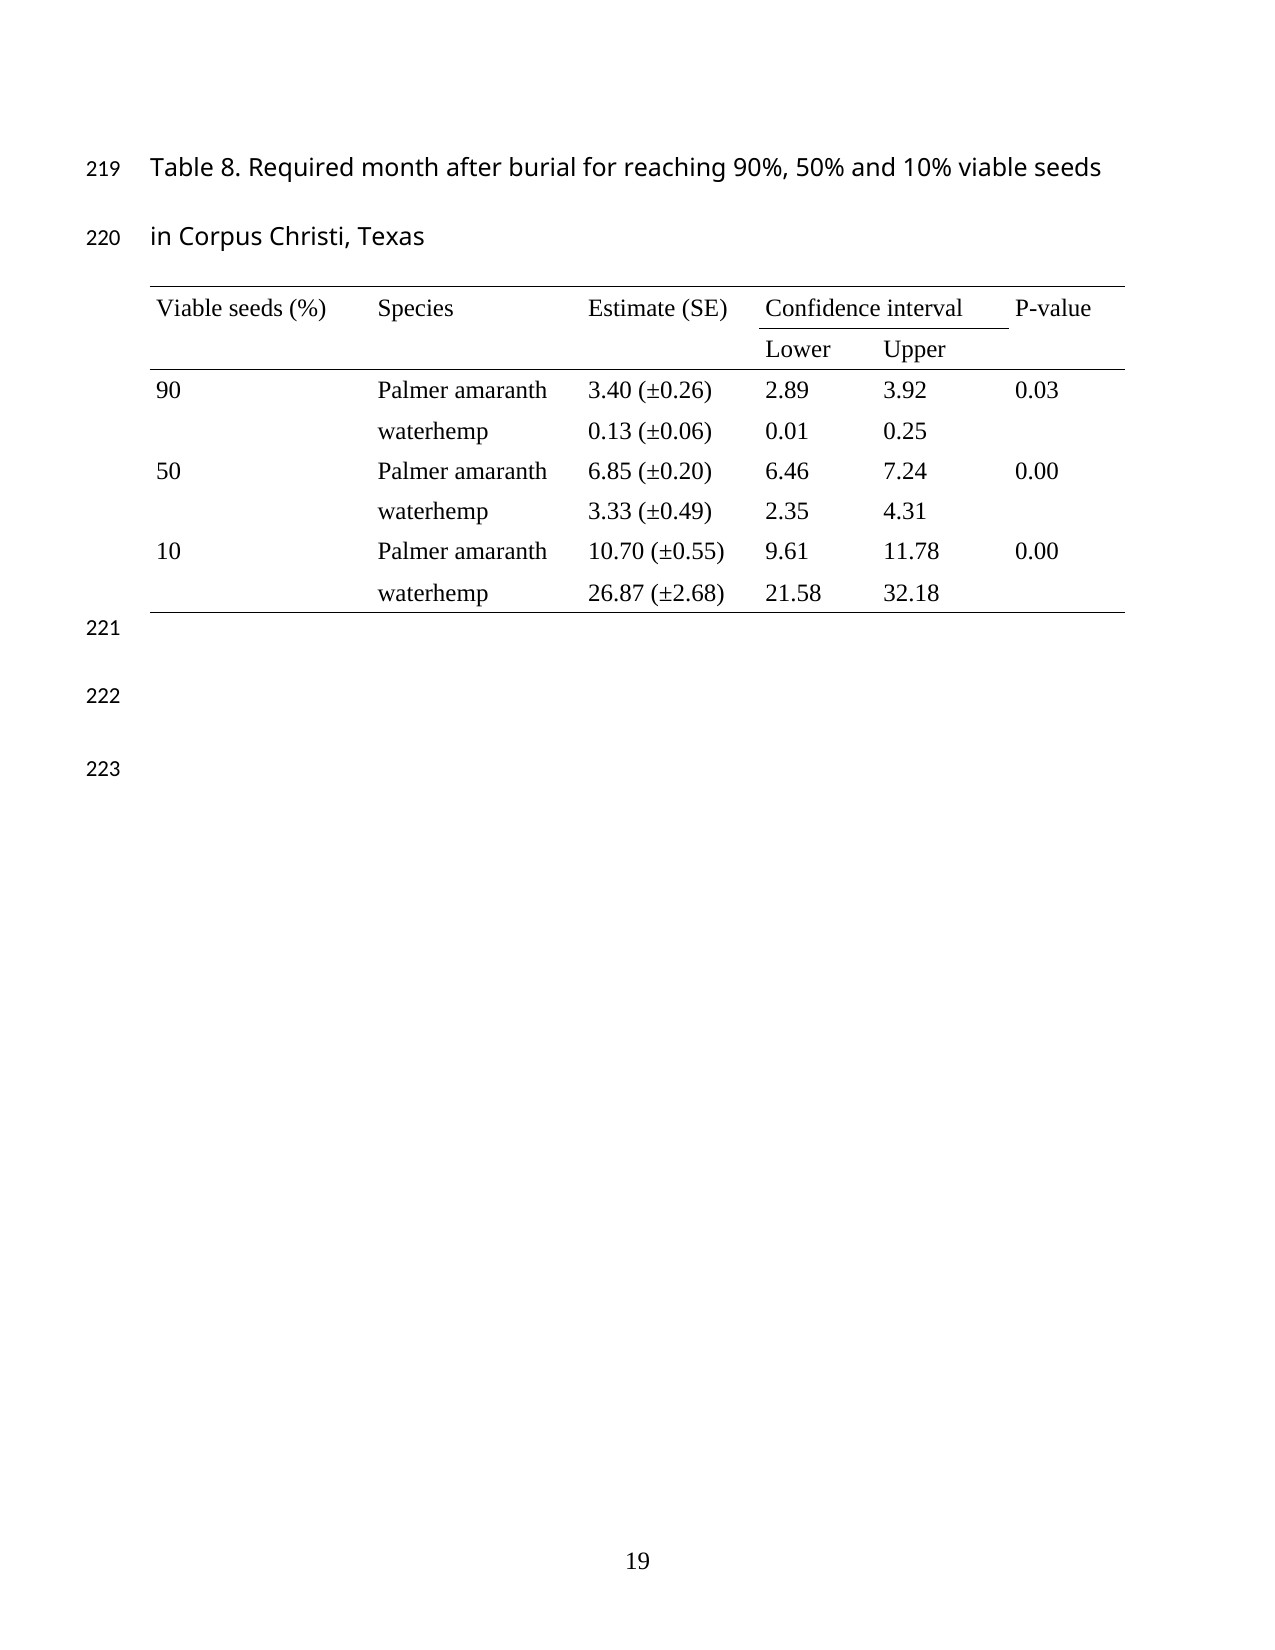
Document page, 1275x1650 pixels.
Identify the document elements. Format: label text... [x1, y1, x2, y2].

table_header Species [372, 287, 582, 369]
table_cell 10 [150, 531, 372, 612]
table_cell 3.92 [878, 370, 1009, 410]
table_cell 32.18 [878, 571, 1009, 612]
table_cell 26.87 (±2.68) [582, 571, 759, 612]
table_cell 3.33 (±0.49) [582, 490, 759, 531]
table_cell 10.70 (±0.55) [582, 531, 759, 571]
table_cell Palmer amaranth [372, 531, 582, 571]
table_cell 0.03 [1009, 370, 1125, 450]
table_cell 4.31 [878, 490, 1009, 531]
table_cell 50 [150, 450, 372, 531]
table_cell 0.00 [1009, 450, 1125, 531]
table_header Confidence interval [759, 287, 1009, 327]
table_cell 0.01 [759, 410, 877, 450]
table_cell 11.78 [878, 531, 1009, 571]
table_header Viable seeds (%) [150, 287, 372, 369]
table_cell waterhemp [372, 571, 582, 612]
table_cell 0.13 (±0.06) [582, 410, 759, 450]
table_cell 6.46 [759, 450, 877, 490]
table_cell 21.58 [759, 571, 877, 612]
table_cell 0.00 [1009, 531, 1125, 612]
table_cell 0.25 [878, 410, 1009, 450]
table_cell 2.89 [759, 370, 877, 410]
text Table 8. Required month after burial for reaching 90%, 50% and 10% viable seeds in Corpus Christi, Texas [150, 150, 1125, 252]
table_cell 2.35 [759, 490, 877, 531]
table_header Estimate (SE) [582, 287, 759, 369]
table_header P-value [1009, 287, 1125, 369]
table_cell 7.24 [878, 450, 1009, 490]
table_cell 90 [150, 370, 372, 450]
table_cell Lower [759, 329, 877, 369]
table_cell 9.61 [759, 531, 877, 571]
table_cell 3.40 (±0.26) [582, 370, 759, 410]
table_cell 6.85 (±0.20) [582, 450, 759, 490]
table_cell Palmer amaranth [372, 450, 582, 490]
table_cell waterhemp [372, 490, 582, 531]
table_cell waterhemp [372, 410, 582, 450]
table_cell Upper [878, 329, 1009, 369]
table_cell Palmer amaranth [372, 370, 582, 410]
